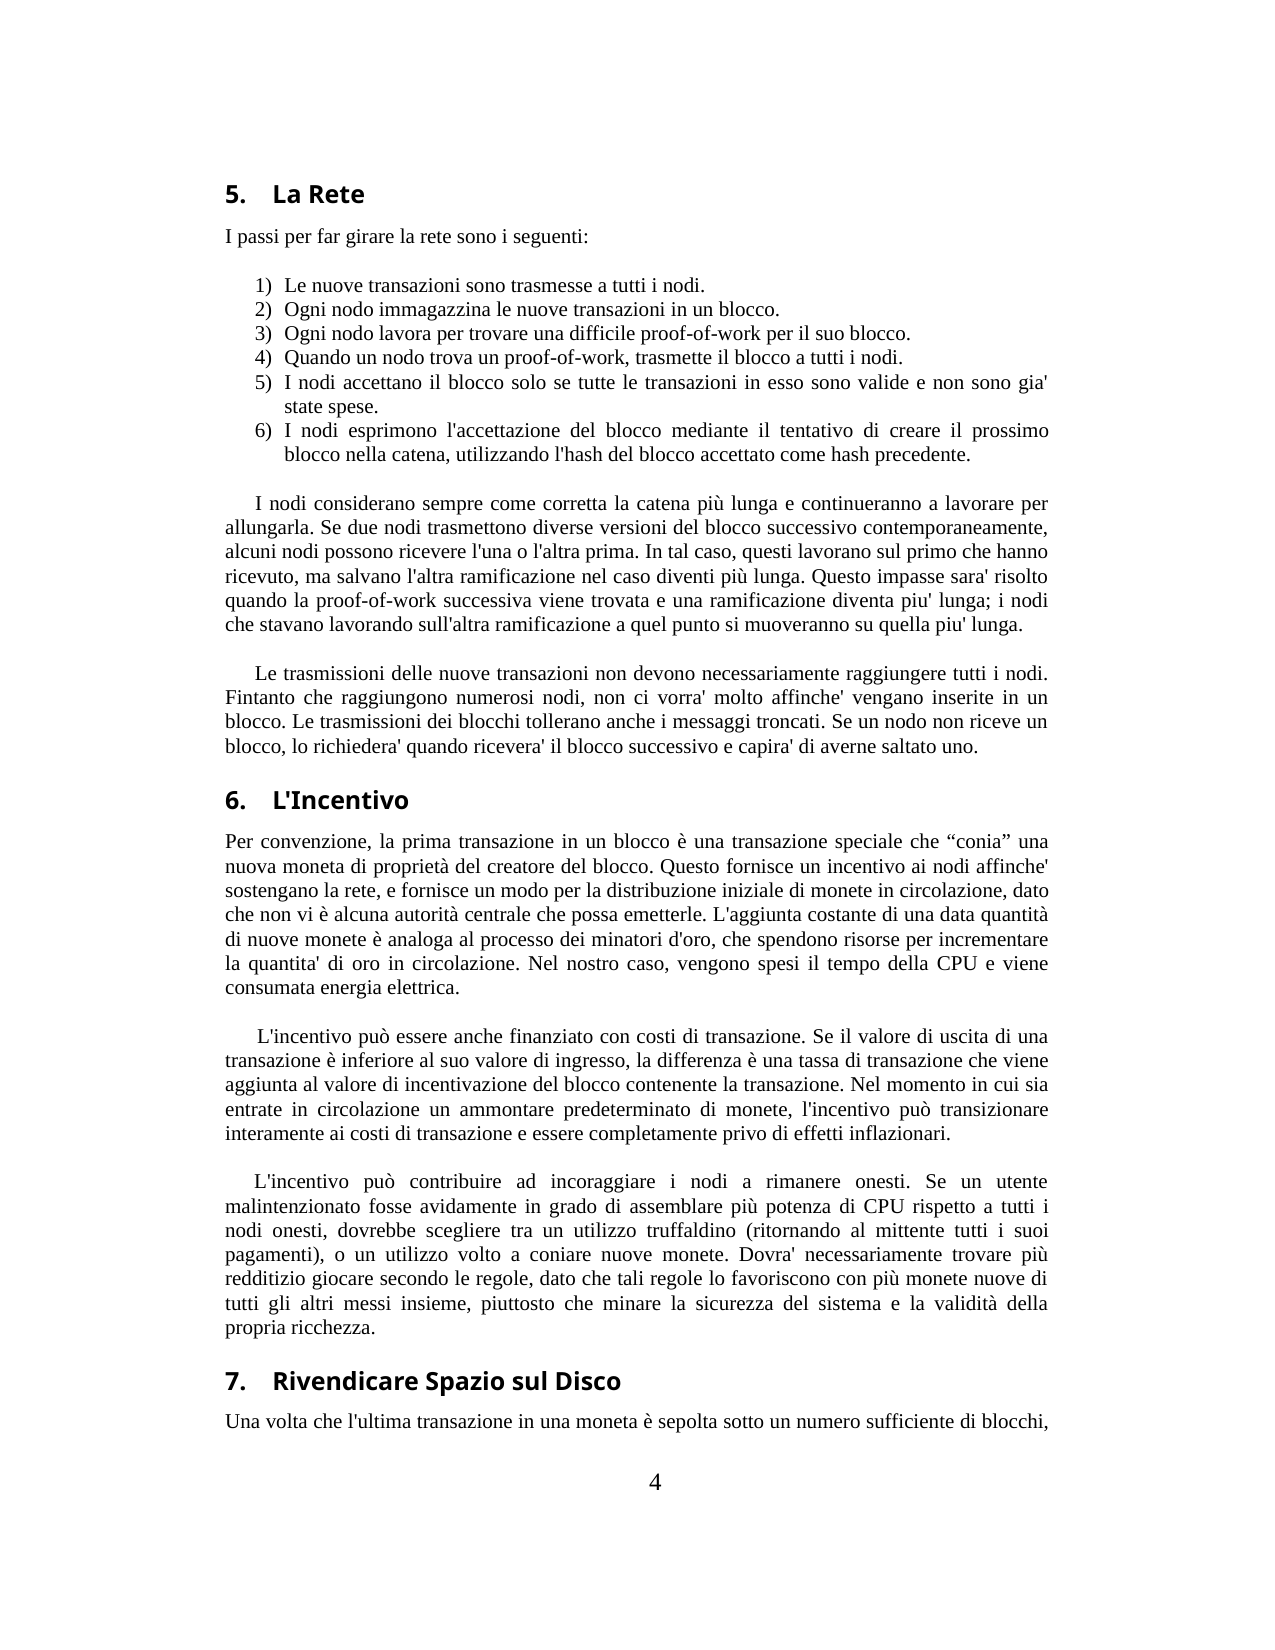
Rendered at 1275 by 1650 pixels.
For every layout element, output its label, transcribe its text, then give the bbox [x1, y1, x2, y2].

list I nodi esprimono l'accettazione del blocco mediante il tentativo di creare il prossimo blocco nella catena, utilizzando l'hash del blocco accettato come hash precedente. [254, 418, 1050, 466]
text Una volta che l'ultima transazione in una moneta è sepolta sotto un numero sufficiente di blocchi, [225, 1409, 1050, 1433]
list I nodi accettano il blocco solo se tutte le transazioni in esso sono valide e non sono gia' state spese. [254, 369, 1050, 418]
subtitle 5. La Rete [225, 177, 1050, 211]
text L'incentivo può essere anche finanziato con costi di transazione. Se il valore di uscita di una transazione è inferiore al suo valore di ingresso, la differenza è una tassa di transazione che viene aggiunta al valore di incentivazione del blocco contenente la transazione. Nel momento in cui sia entrate in circolazione un ammontare predeterminato di monete, l'incentivo può transizionare interamente ai costi di transazione e essere completamente privo di effetti inflazionari. [225, 1023, 1050, 1145]
text Le trasmissioni delle nuove transazioni non devono necessariamente raggiungere tutti i nodi. Fintanto che raggiungono numerosi nodi, non ci vorra' molto affinche' vengano inserite in un blocco. Le trasmissioni dei blocchi tollerano anche i messaggi troncati. Se un nodo non riceve un blocco, lo richiedera' quando ricevera' il blocco successivo e capira' di averne saltato uno. [225, 661, 1050, 758]
text Per convenzione, la prima transazione in un blocco è una transazione speciale che “conia” una nuova moneta di proprietà del creatore del blocco. Questo fornisce un incentivo ai nodi affinche' sostengano la rete, e fornisce un modo per la distribuzione iniziale di monete in circolazione, dato che non vi è alcuna autorità centrale che possa emetterle. L'aggiunta costante di una data quantità di nuove monete è analoga al processo dei minatori d'oro, che spendono risorse per incrementare la quantita' di oro in circolazione. Nel nostro caso, vengono spesi il tempo della CPU e viene consumata energia elettrica. [225, 829, 1050, 999]
text 7. Rivendicare Spazio sul Disco [225, 1363, 1050, 1397]
list Ogni nodo lavora per trovare una difficile proof-of-work per il suo blocco. [254, 321, 1050, 345]
text I passi per far girare la rete sono i seguenti: [225, 224, 1050, 248]
list Ogni nodo immagazzina le nuove transazioni in un blocco. [254, 297, 1050, 321]
subtitle 6. L'Incentivo [225, 783, 1050, 817]
text L'incentivo può contribuire ad incoraggiare i nodi a rimanere onesti. Se un utente malintenzionato fosse avidamente in grado di assemblare più potenza di CPU rispetto a tutti i nodi onesti, dovrebbe scegliere tra un utilizzo truffaldino (ritornando al mittente tutti i suoi pagamenti), o un utilizzo volto a coniare nuove monete. Dovra' necessariamente trovare più redditizio giocare secondo le regole, dato che tali regole lo favoriscono con più monete nuove di tutti gli altri messi insieme, piuttosto che minare la sicurezza del sistema e la validità della propria ricchezza. [225, 1169, 1050, 1339]
list Le nuove transazioni sono trasmesse a tutti i nodi. [254, 272, 1050, 297]
text I nodi considerano sempre come corretta la catena più lunga e continueranno a lavorare per allungarla. Se due nodi trasmettono diverse versioni del blocco successivo contemporaneamente, alcuni nodi possono ricevere l'una o l'altra prima. In tal caso, questi lavorano sul primo che hanno ricevuto, ma salvano l'altra ramificazione nel caso diventi più lunga. Questo impasse sara' risolto quando la proof-of-work successiva viene trovata e una ramificazione diventa piu' lunga; i nodi che stavano lavorando sull'altra ramificazione a quel punto si muoveranno su quella piu' lunga. [225, 491, 1050, 636]
list Quando un nodo trova un proof-of-work, trasmette il blocco a tutti i nodi. [254, 345, 1050, 369]
